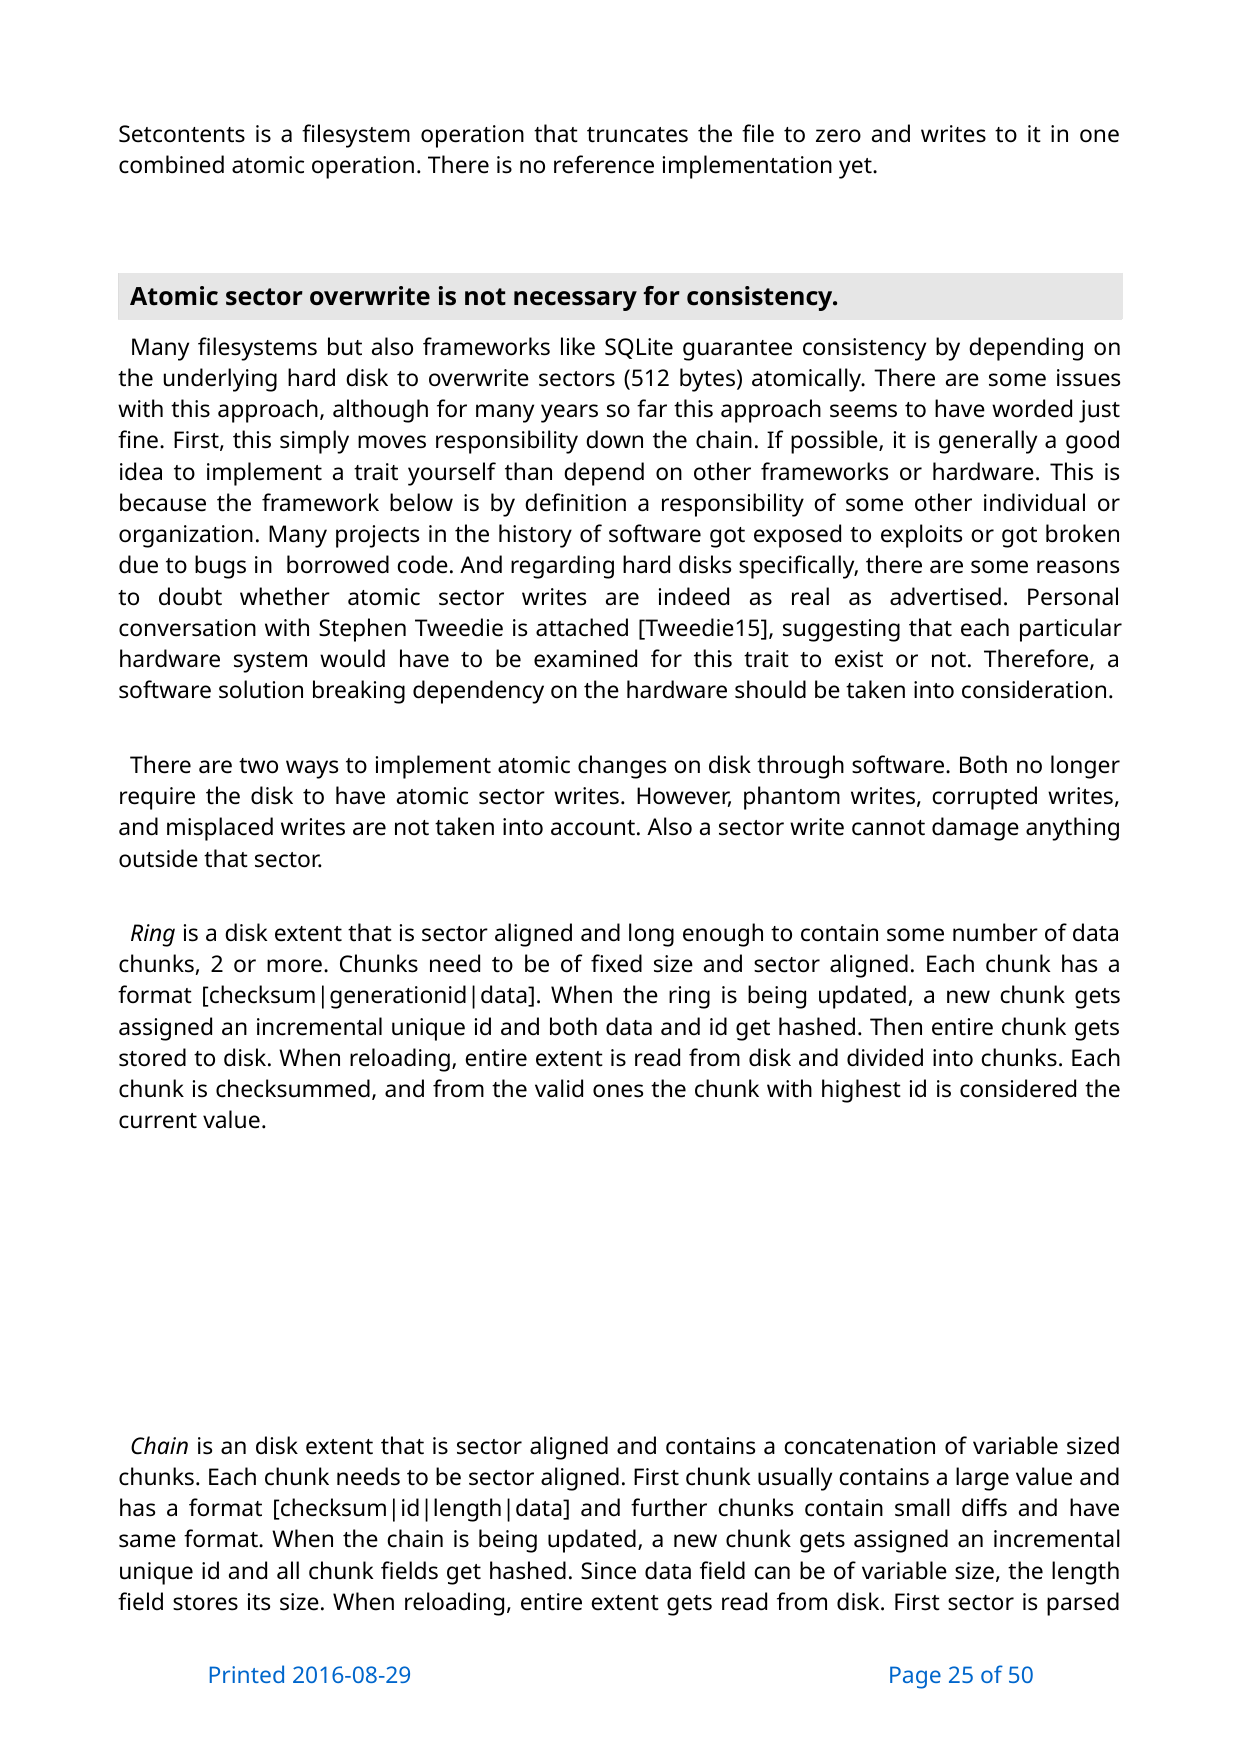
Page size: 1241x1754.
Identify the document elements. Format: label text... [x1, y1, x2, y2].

subtitle Atomic sector overwrite is not necessary for consistency. [119, 274, 1122, 319]
text Setcontents is a filesystem operation that truncates the file to zero and writes to it in one combined atomic operation. There is no reference implementation yet. [118, 118, 1122, 181]
text Ring is a disk extent that is sector aligned and long enough to contain some number of data chunks, 2 or more. Chunks need to be of fixed size and sector aligned. Each chunk has a format [checksum|generationid|data]. When the ring is being updated, a new chunk gets assigned an incremental unique id and both data and id get hashed. Then entire chunk gets stored to disk. When reloading, entire extent is read from disk and divided into chunks. Each chunk is checksummed, and from the valid ones the chunk with highest id is considered the current value. [118, 917, 1122, 1136]
text Many filesystems but also frameworks like SQLite guarantee consistency by depending on the underlying hard disk to overwrite sectors (512 bytes) atomically. There are some issues with this approach, although for many years so far this approach seems to have worded just fine. First, this simply moves responsibility down the chain. If possible, it is generally a good idea to implement a trait yourself than depend on other frameworks or hardware. This is because the framework below is by definition a responsibility of some other individual or organization. Many projects in the history of software got exposed to exploits or got broken due to bugs in borrowed code. And regarding hard disks specifically, there are some reasons to doubt whether atomic sector writes are indeed as real as advertised. Personal conversation with Stephen Tweedie is attached [Tweedie15], suggesting that each particular hardware system would have to be examined for this trait to exist or not. Therefore, a software solution breaking dependency on the hardware should be taken into consideration. [118, 331, 1122, 706]
text Chain is an disk extent that is sector aligned and contains a concatenation of variable sized chunks. Each chunk needs to be sector aligned. First chunk usually contains a large value and has a format [checksum|id|length|data] and further chunks contain small diffs and have same format. When the chain is being updated, a new chunk gets assigned an incremental unique id and all chunk fields get hashed. Since data field can be of variable size, the length field stores its size. When reloading, entire extent gets read from disk. First sector is parsed [118, 1430, 1122, 1617]
text There are two ways to implement atomic changes on disk through software. Both no longer require the disk to have atomic sector writes. However, phantom writes, corrupted writes, and misplaced writes are not taken into account. Also a sector write cannot damage anything outside that sector. [118, 749, 1122, 874]
